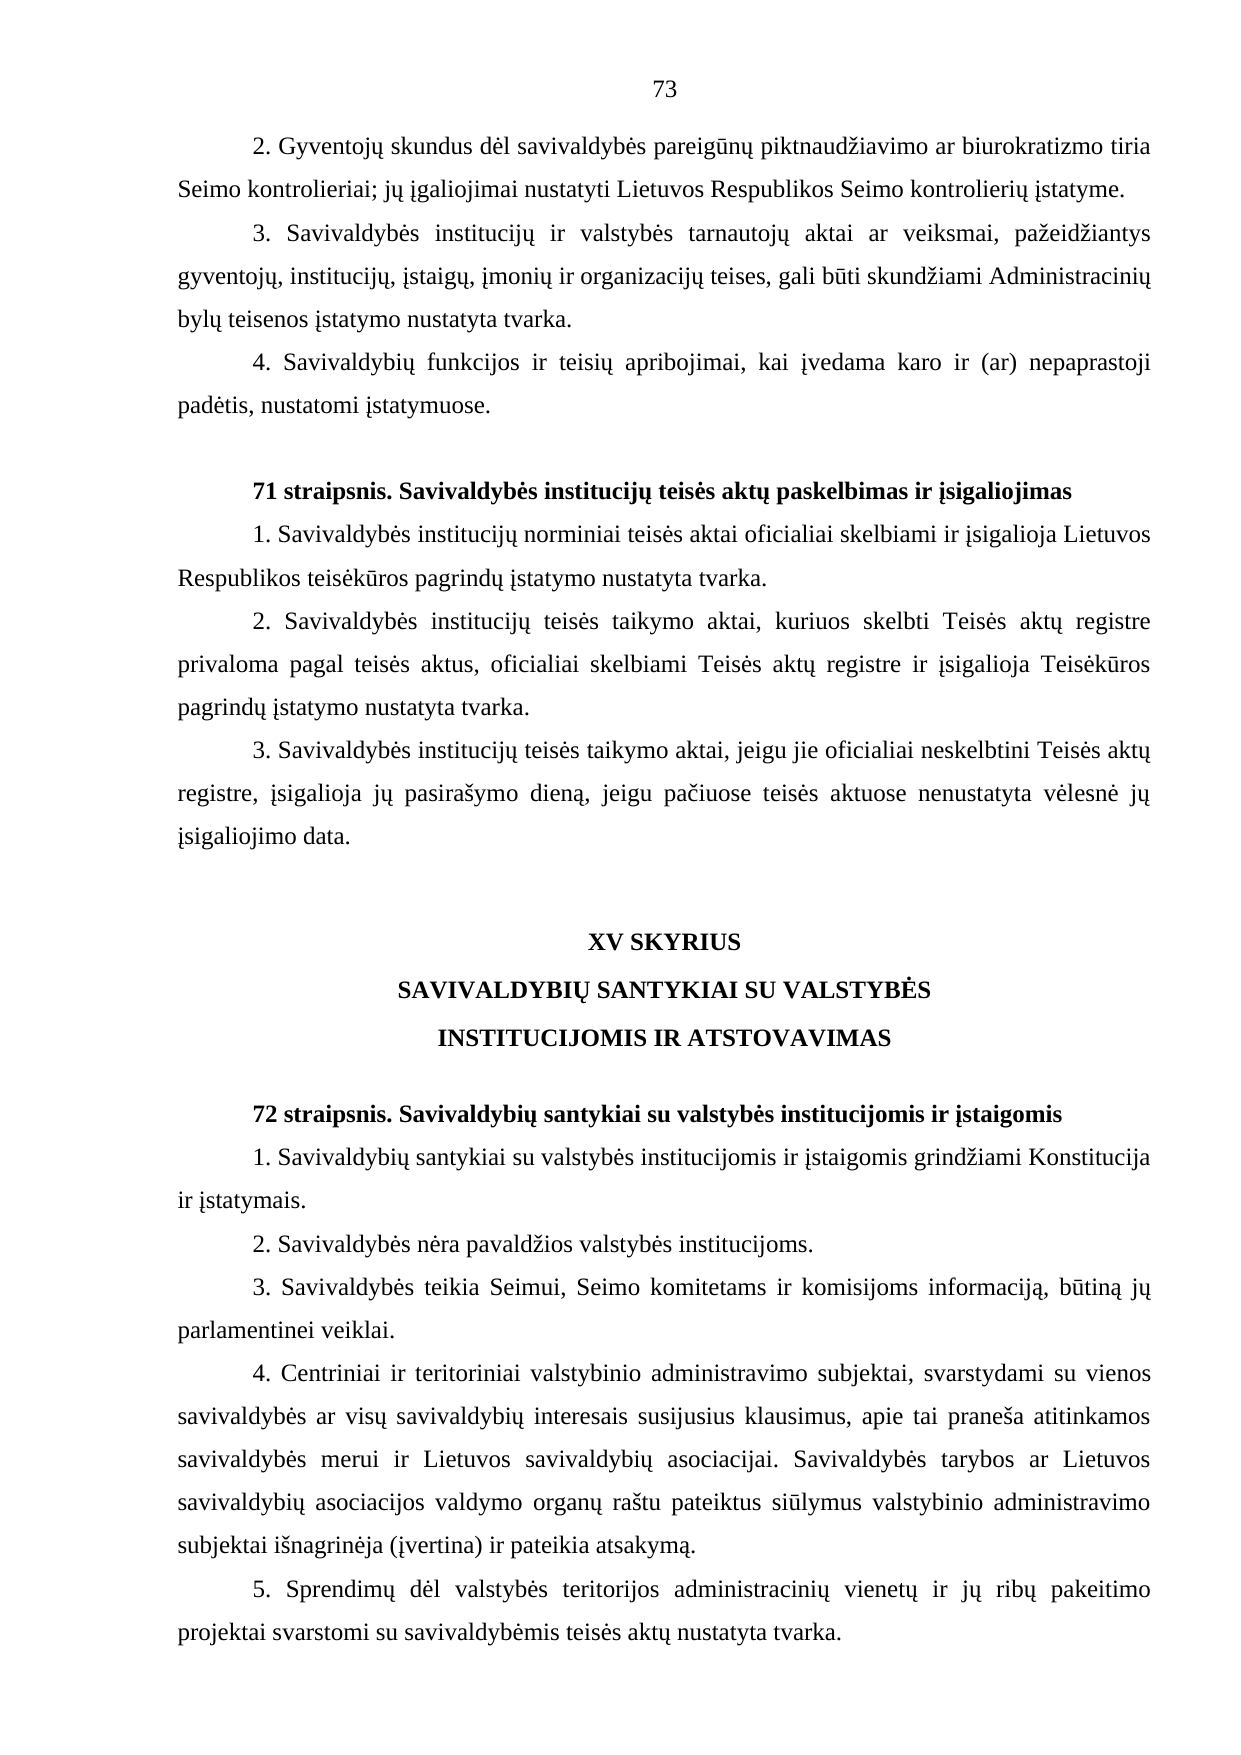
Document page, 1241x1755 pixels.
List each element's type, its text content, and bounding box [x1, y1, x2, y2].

text 2. Savivaldybės nėra pavaldžios valstybės institucijoms. [177, 1229, 1152, 1257]
text 5. Sprendimų dėl valstybės teritorijos administracinių vienetų ir jų ribų pakeitimo projektai svarstomi su savivaldybėmis teisės aktų nustatyta tvarka. [177, 1574, 1152, 1646]
text 3. Savivaldybės teikia Seimui, Seimo komitetams ir komisijoms informaciją, būtiną jų parlamentinei veiklai. [177, 1272, 1152, 1344]
text SAVIVALDYBIŲ SANTYKIAI SU VALSTYBĖS [177, 956, 1152, 1003]
text 4. Savivaldybių funkcijos ir teisių apribojimai, kai įvedama karo ir (ar) nepaprastoji padėtis, nustatomi įstatymuose. [177, 347, 1152, 419]
text 2. Savivaldybės institucijų teisės taikymo aktai, kuriuos skelbti Teisės aktų registre privaloma pagal teisės aktus, oficialiai skelbiami Teisės aktų registre ir įsigalioja Teisėkūros pagrindų įstatymo nustatyta tvarka. [177, 606, 1152, 721]
text 4. Centriniai ir teritoriniai valstybinio administravimo subjektai, svarstydami su vienos savivaldybės ar visų savivaldybių interesais susijusius klausimus, apie tai praneša atitinkamos savivaldybės merui ir Lietuvos savivaldybių asociacijai. Savivaldybės tarybos ar Lietuvos savivaldybių asociacijos valdymo organų raštu pateiktus siūlymus valstybinio administravimo subjektai išnagrinėja (įvertina) ir pateikia atsakymą. [177, 1358, 1152, 1559]
text 3. Savivaldybės institucijų teisės taikymo aktai, jeigu jie oficialiai neskelbtini Teisės aktų registre, įsigalioja jų pasirašymo dieną, jeigu pačiuose teisės aktuose nenustatyta vėlesnė jų įsigaliojimo data. [177, 735, 1152, 850]
text 1. Savivaldybės institucijų norminiai teisės aktai oficialiai skelbiami ir įsigalioja Lietuvos Respublikos teisėkūros pagrindų įstatymo nustatyta tvarka. [177, 519, 1152, 591]
text 71 straipsnis. Savivaldybės institucijų teisės aktų paskelbimas ir įsigaliojimas [177, 476, 1152, 505]
text INSTITUCIJOMIS IR ATSTOVAVIMAS [177, 1003, 1152, 1051]
text 3. Savivaldybės institucijų ir valstybės tarnautojų aktai ar veiksmai, pažeidžiantys gyventojų, institucijų, įstaigų, įmonių ir organizacijų teises, gali būti skundžiami Administracinių bylų teisenos įstatymo nustatyta tvarka. [177, 218, 1152, 333]
text 1. Savivaldybių santykiai su valstybės institucijomis ir įstaigomis grindžiami Konstitucija ir įstatymais. [177, 1142, 1152, 1214]
text 2. Gyventojų skundus dėl savivaldybės pareigūnų piktnaudžiavimo ar biurokratizmo tiria Seimo kontrolieriai; jų įgaliojimai nustatyti Lietuvos Respublikos Seimo kontrolierių įstatyme. [177, 131, 1152, 203]
text XV SKYRIUS [177, 908, 1152, 956]
text 72 straipsnis. Savivaldybių santykiai su valstybės institucijomis ir įstaigomis [177, 1099, 1152, 1128]
